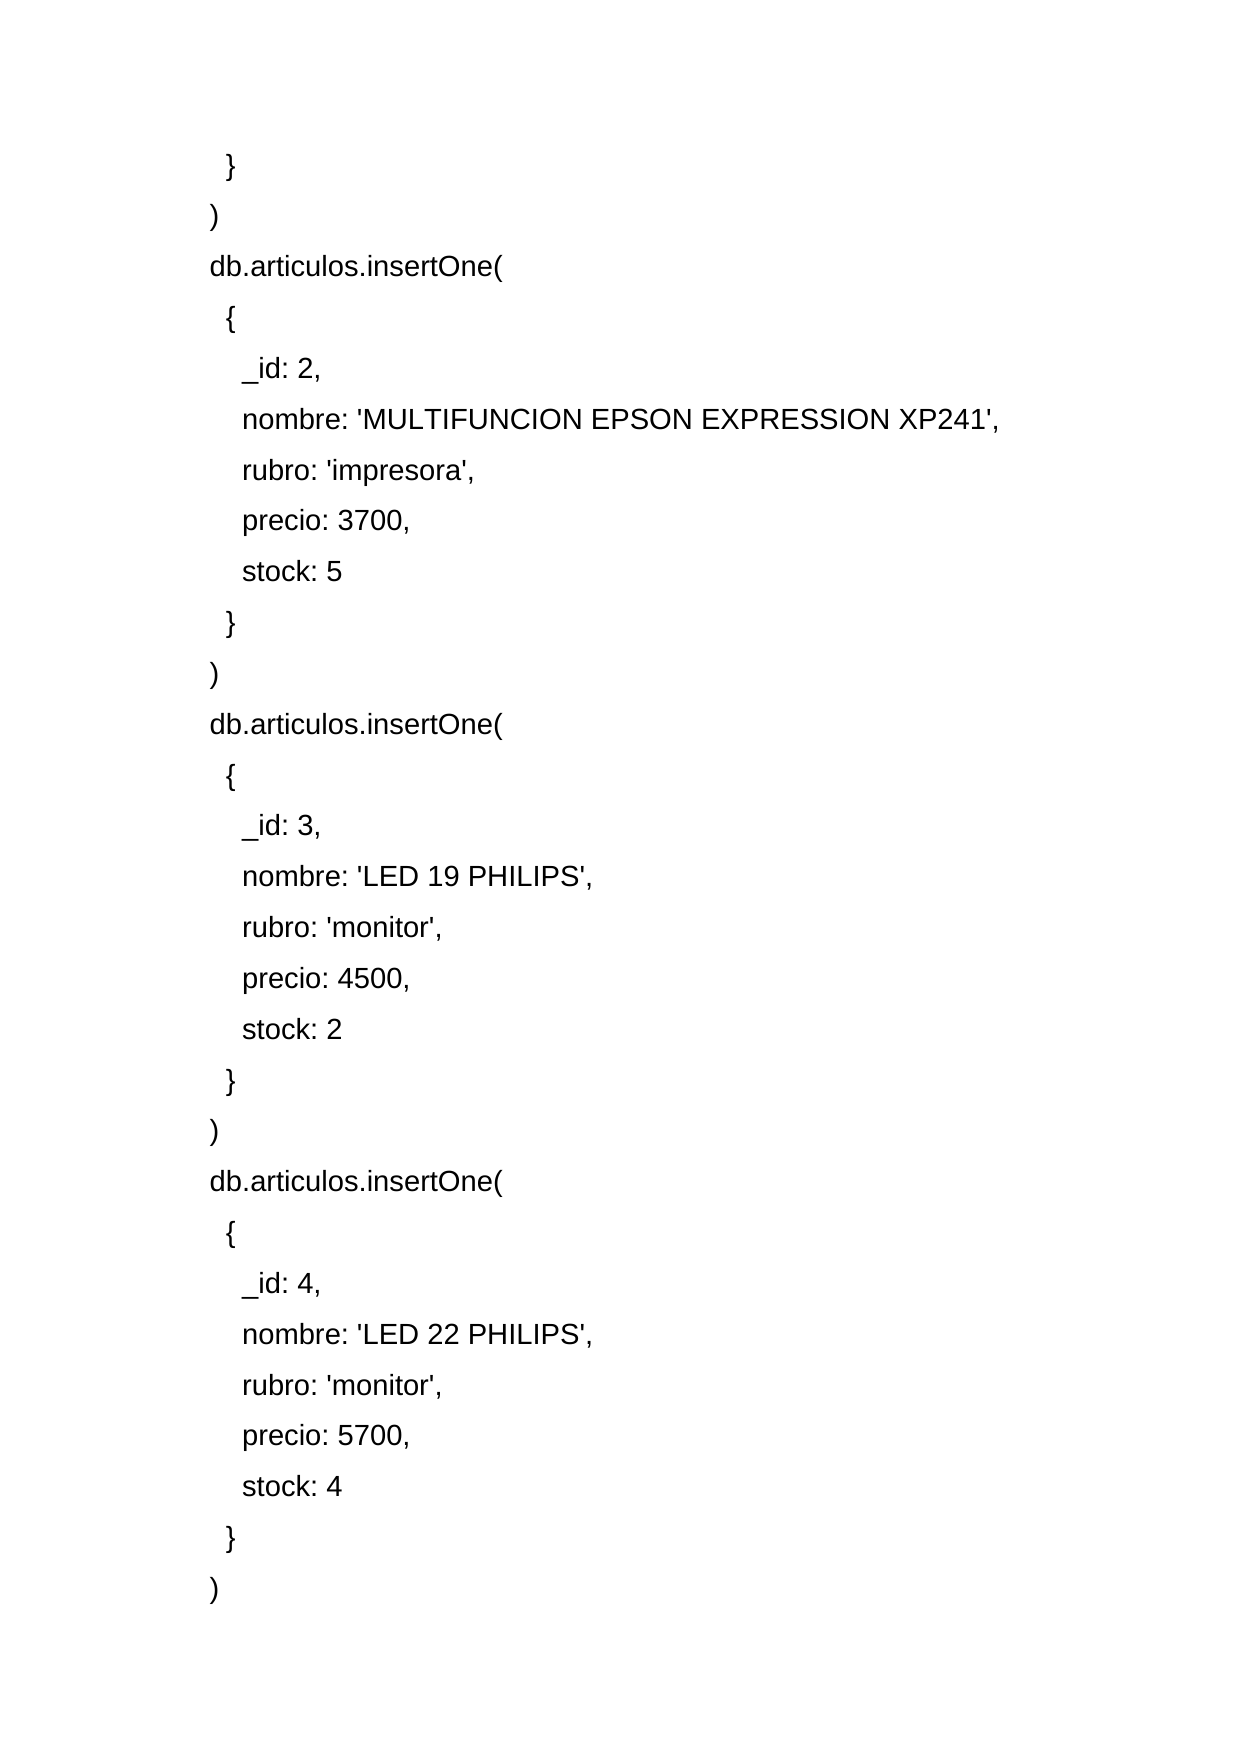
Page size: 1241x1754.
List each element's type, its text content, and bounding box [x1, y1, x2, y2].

text nombre: 'MULTIFUNCION EPSON EXPRESSION XP241', [177, 402, 1063, 435]
text } [177, 1063, 1063, 1096]
text rubro: 'monitor', [177, 1368, 1063, 1401]
text { [177, 300, 1063, 334]
text db.articulos.insertOne( [177, 1164, 1063, 1198]
text { [177, 758, 1063, 791]
text nombre: 'LED 19 PHILIPS', [177, 859, 1063, 893]
text stock: 5 [177, 554, 1063, 588]
text db.articulos.insertOne( [177, 707, 1063, 740]
text stock: 4 [177, 1469, 1063, 1503]
text db.articulos.insertOne( [177, 249, 1063, 283]
text _id: 3, [177, 808, 1063, 842]
text } [177, 605, 1063, 639]
text } [177, 148, 1063, 181]
text rubro: 'impresora', [177, 453, 1063, 486]
text ) [177, 656, 1063, 689]
text } [177, 1520, 1063, 1554]
text rubro: 'monitor', [177, 910, 1063, 944]
text ) [177, 198, 1063, 232]
text ) [177, 1571, 1063, 1604]
text precio: 4500, [177, 961, 1063, 994]
text precio: 5700, [177, 1418, 1063, 1452]
text _id: 4, [177, 1266, 1063, 1299]
text nombre: 'LED 22 PHILIPS', [177, 1317, 1063, 1350]
text { [177, 1215, 1063, 1249]
text _id: 2, [177, 351, 1063, 384]
text precio: 3700, [177, 503, 1063, 537]
text ) [177, 1113, 1063, 1147]
text stock: 2 [177, 1012, 1063, 1045]
